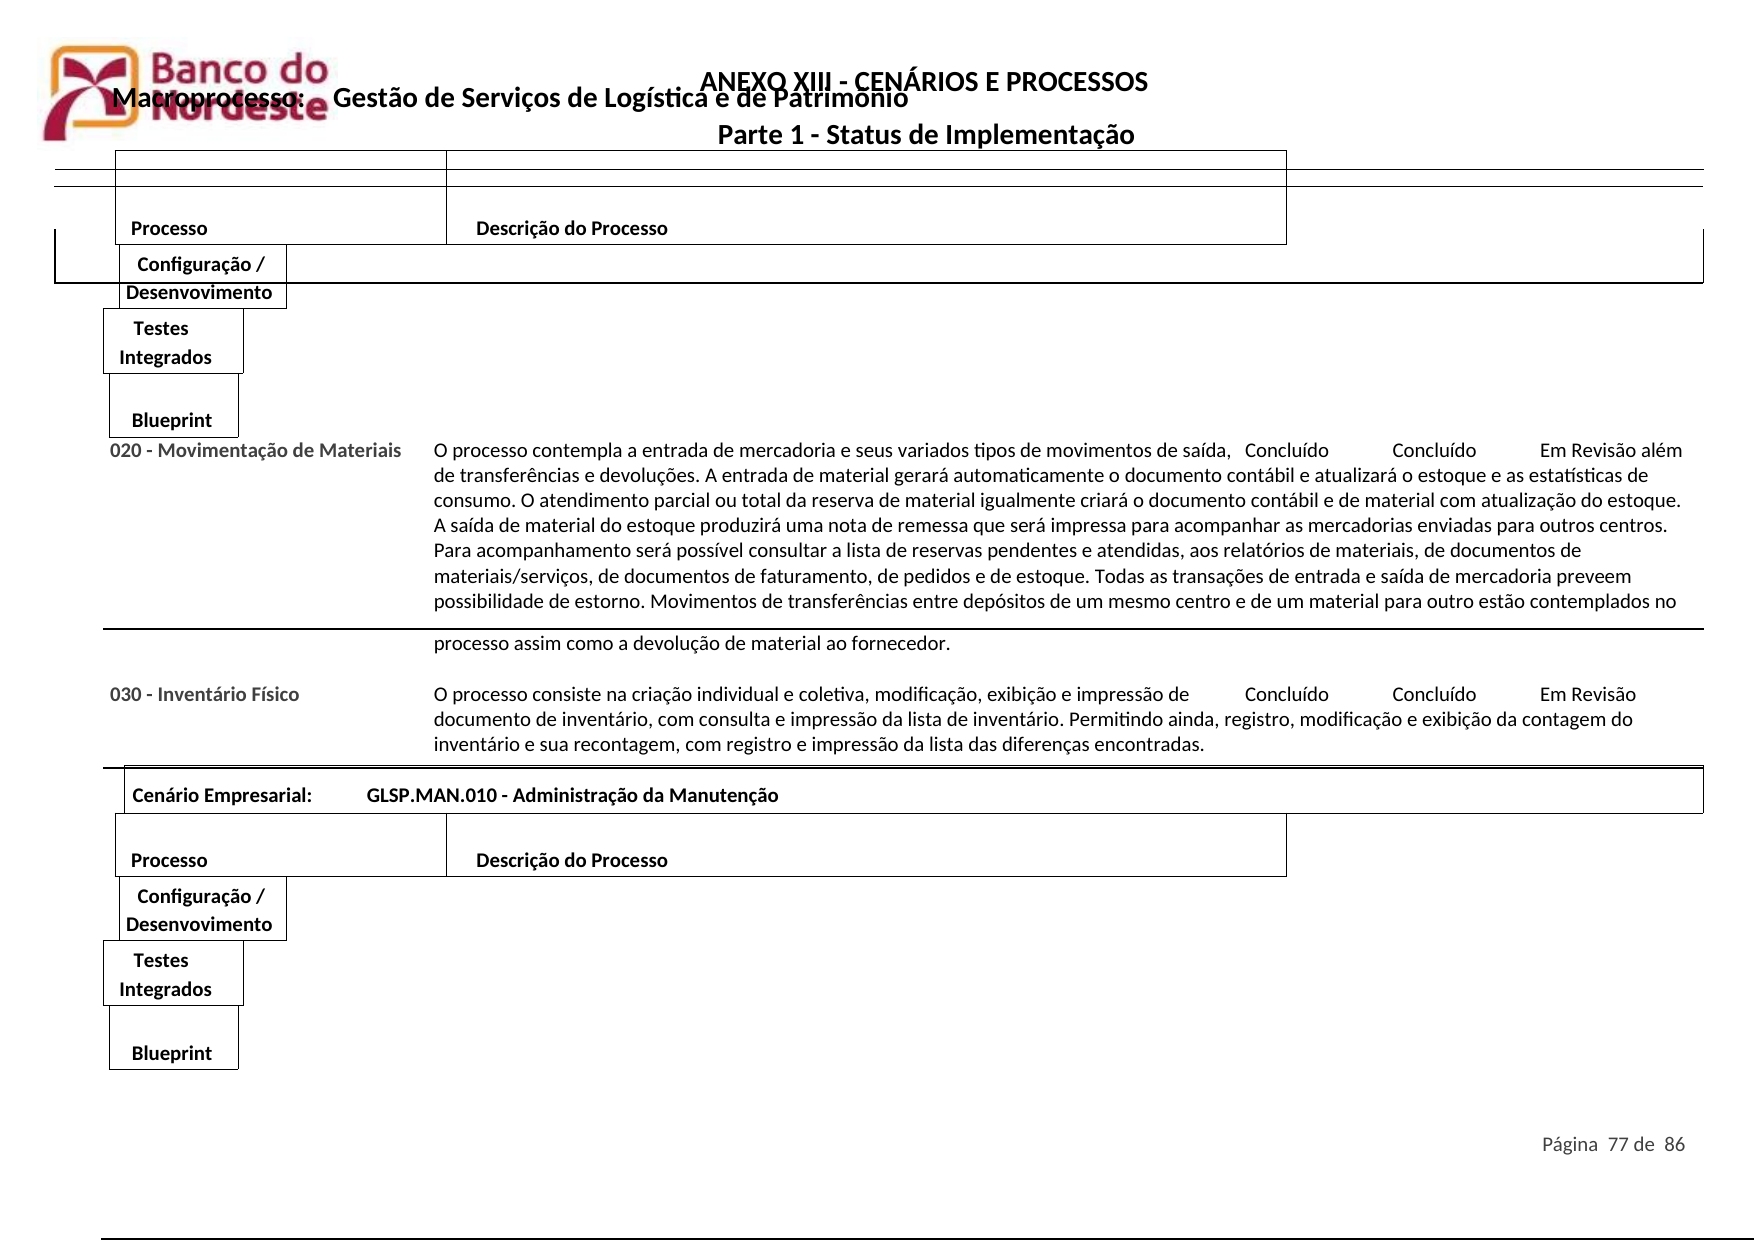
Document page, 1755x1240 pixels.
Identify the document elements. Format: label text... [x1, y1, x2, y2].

table_cell [103, 170, 109, 186]
table_cell [244, 941, 286, 1005]
table_cell Testes Integrados [104, 309, 243, 373]
text 020 - Movimentação de Materiais O processo contempla a entrada de mercadoria e seus variados tipos de movimentos de saída, Concluído Concluído Em Revisão além de transferências e devoluções. A entrada de material gerará automaticamente o documento contábil e atualizará o estoque e as estatísticas de consumo. O atendimento parcial ou total da reserva de material igualmente criará o documento contábil e de material com atualização do estoque. A saída de material do estoque produzirá uma nota de remessa que será impressa para acompanhar as mercadorias enviadas para outros centros. Para acompanhamento será possível consultar a lista de reservas pendentes e atendidas, aos relatórios de materiais, de documentos de materiais/serviços, de documentos de faturamento, de pedidos e de estoque. Todas as transações de entrada e saída de mercadoria preveem possibilidade de estorno. Movimentos de transferências entre depósitos de um mesmo centro e de um material para outro estão contemplados no [110, 437, 1685, 628]
table_cell Configuração / Desenvovimento [120, 877, 286, 940]
table_cell [446, 245, 1286, 282]
table_cell Configuração / [120, 245, 286, 282]
table_cell [239, 374, 243, 437]
text processo assim como a devolução de material ao fornecedor. [110, 630, 1685, 655]
table_cell [286, 373, 367, 437]
table_cell [109, 187, 115, 244]
table_cell [446, 308, 1286, 373]
table_cell [1287, 814, 1703, 876]
table_cell [103, 1006, 109, 1069]
table_cell Processo [116, 187, 446, 244]
table_cell [1287, 170, 1703, 186]
table_cell [1286, 308, 1703, 373]
table_cell [447, 151, 1286, 169]
table_cell [109, 151, 115, 169]
table_cell [103, 284, 109, 308]
table_cell [243, 373, 286, 437]
table_cell [286, 1005, 367, 1069]
table_cell [109, 876, 115, 940]
table_cell Processo [116, 814, 446, 876]
table_cell Blueprint [110, 374, 238, 437]
table_cell [109, 813, 115, 876]
table_cell [109, 244, 115, 282]
table_cell [287, 877, 367, 940]
text 030 - Inventário Físico O processo consiste na criação individual e coletiva, modificação, exibição e impressão de Concluído Concluído Em Revisão documento de inventário, com consulta e impressão da lista de inventário. Permitindo ainda, registro, modificação e exibição da contagem do inventário e sua recontagem, com registro e impressão da lista das diferenças encontradas. [110, 681, 1685, 757]
table_cell [103, 813, 109, 876]
table_header Cenário Empresarial: [125, 769, 367, 812]
table_cell [286, 940, 367, 1005]
table_cell [1287, 187, 1703, 244]
table_cell [287, 284, 367, 308]
table_cell Descrição do Processo [447, 814, 1286, 876]
table_cell [1286, 244, 1703, 282]
table_cell [446, 940, 1286, 1005]
table_header GLSP.MAN.010 - Administração da Manutenção [367, 769, 1703, 812]
table_cell [103, 374, 109, 437]
table_cell [1286, 284, 1703, 308]
table_cell [103, 187, 109, 244]
table_cell [115, 245, 119, 282]
table_cell [446, 1005, 1286, 1069]
table_cell [109, 170, 115, 186]
table_cell [109, 284, 115, 308]
table_header [119, 769, 124, 812]
table_cell [243, 1005, 286, 1069]
table_cell [367, 245, 446, 282]
table_header [103, 769, 109, 812]
table_cell [1286, 373, 1703, 437]
table_cell [286, 308, 367, 373]
table_cell Blueprint [110, 1006, 238, 1069]
table_cell [103, 244, 109, 282]
table_header [109, 769, 115, 812]
table_cell Desenvovimento [120, 284, 286, 308]
table_cell [103, 876, 109, 940]
table_cell [1286, 1005, 1703, 1069]
table_cell [367, 877, 446, 940]
table_cell [239, 1006, 243, 1069]
table_cell [367, 940, 446, 1005]
table_cell [287, 245, 367, 282]
table_cell [116, 170, 446, 186]
table_cell [116, 151, 446, 169]
table_cell [1286, 940, 1703, 1005]
table_cell Descrição do Processo [447, 187, 1286, 244]
table_cell [115, 877, 119, 940]
table_cell [244, 309, 286, 373]
table_cell [103, 151, 109, 169]
table_cell [1287, 150, 1703, 169]
table_header [115, 769, 119, 812]
table_cell [446, 284, 1286, 308]
table_cell Testes Integrados [104, 941, 243, 1005]
table_cell [115, 284, 119, 308]
table_cell [367, 284, 446, 308]
table_cell [446, 373, 1286, 437]
table_cell [446, 877, 1286, 940]
table_cell [367, 1005, 446, 1069]
table_cell [1286, 876, 1703, 940]
table_cell [367, 308, 446, 373]
table_cell [447, 170, 1286, 186]
table_cell [367, 373, 446, 437]
